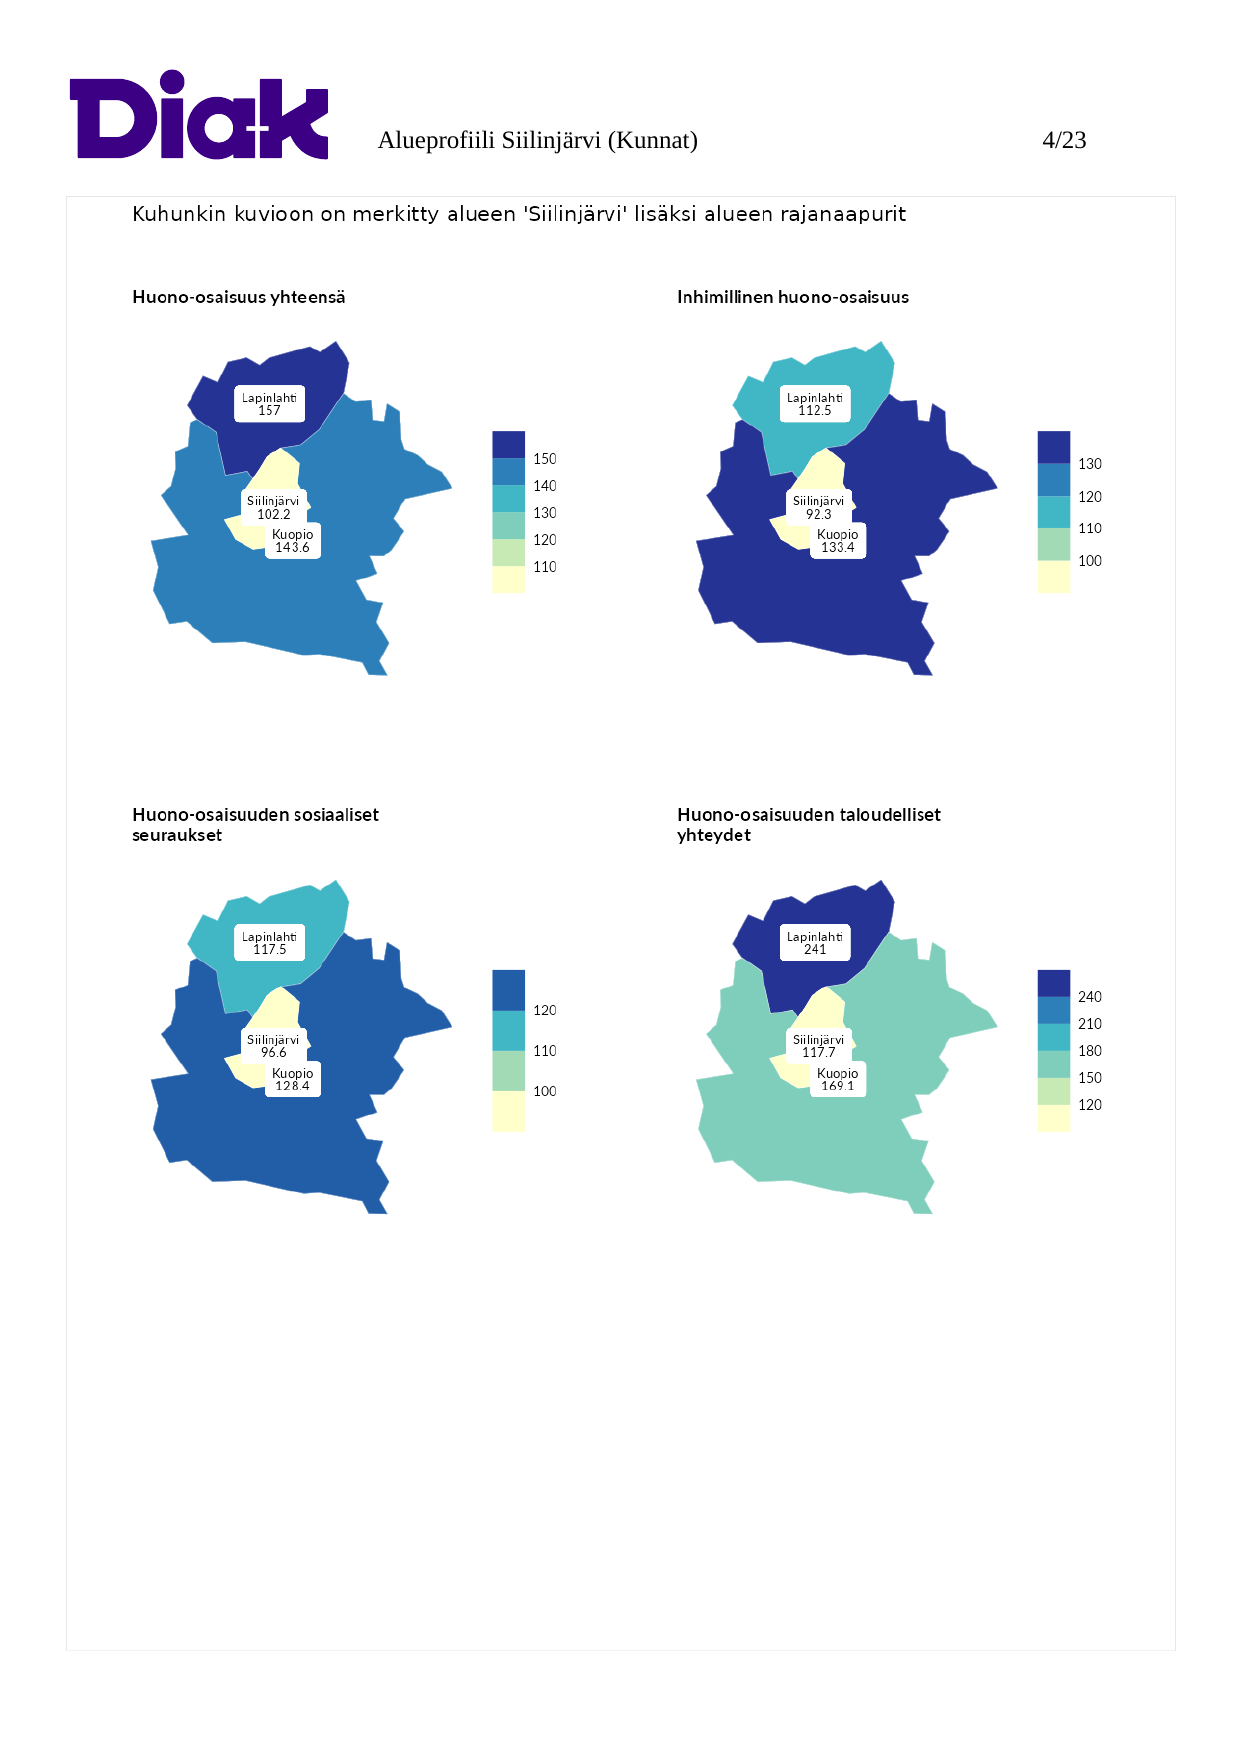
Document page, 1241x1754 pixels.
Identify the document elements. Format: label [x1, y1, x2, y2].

picture [61, 196, 1179, 1651]
